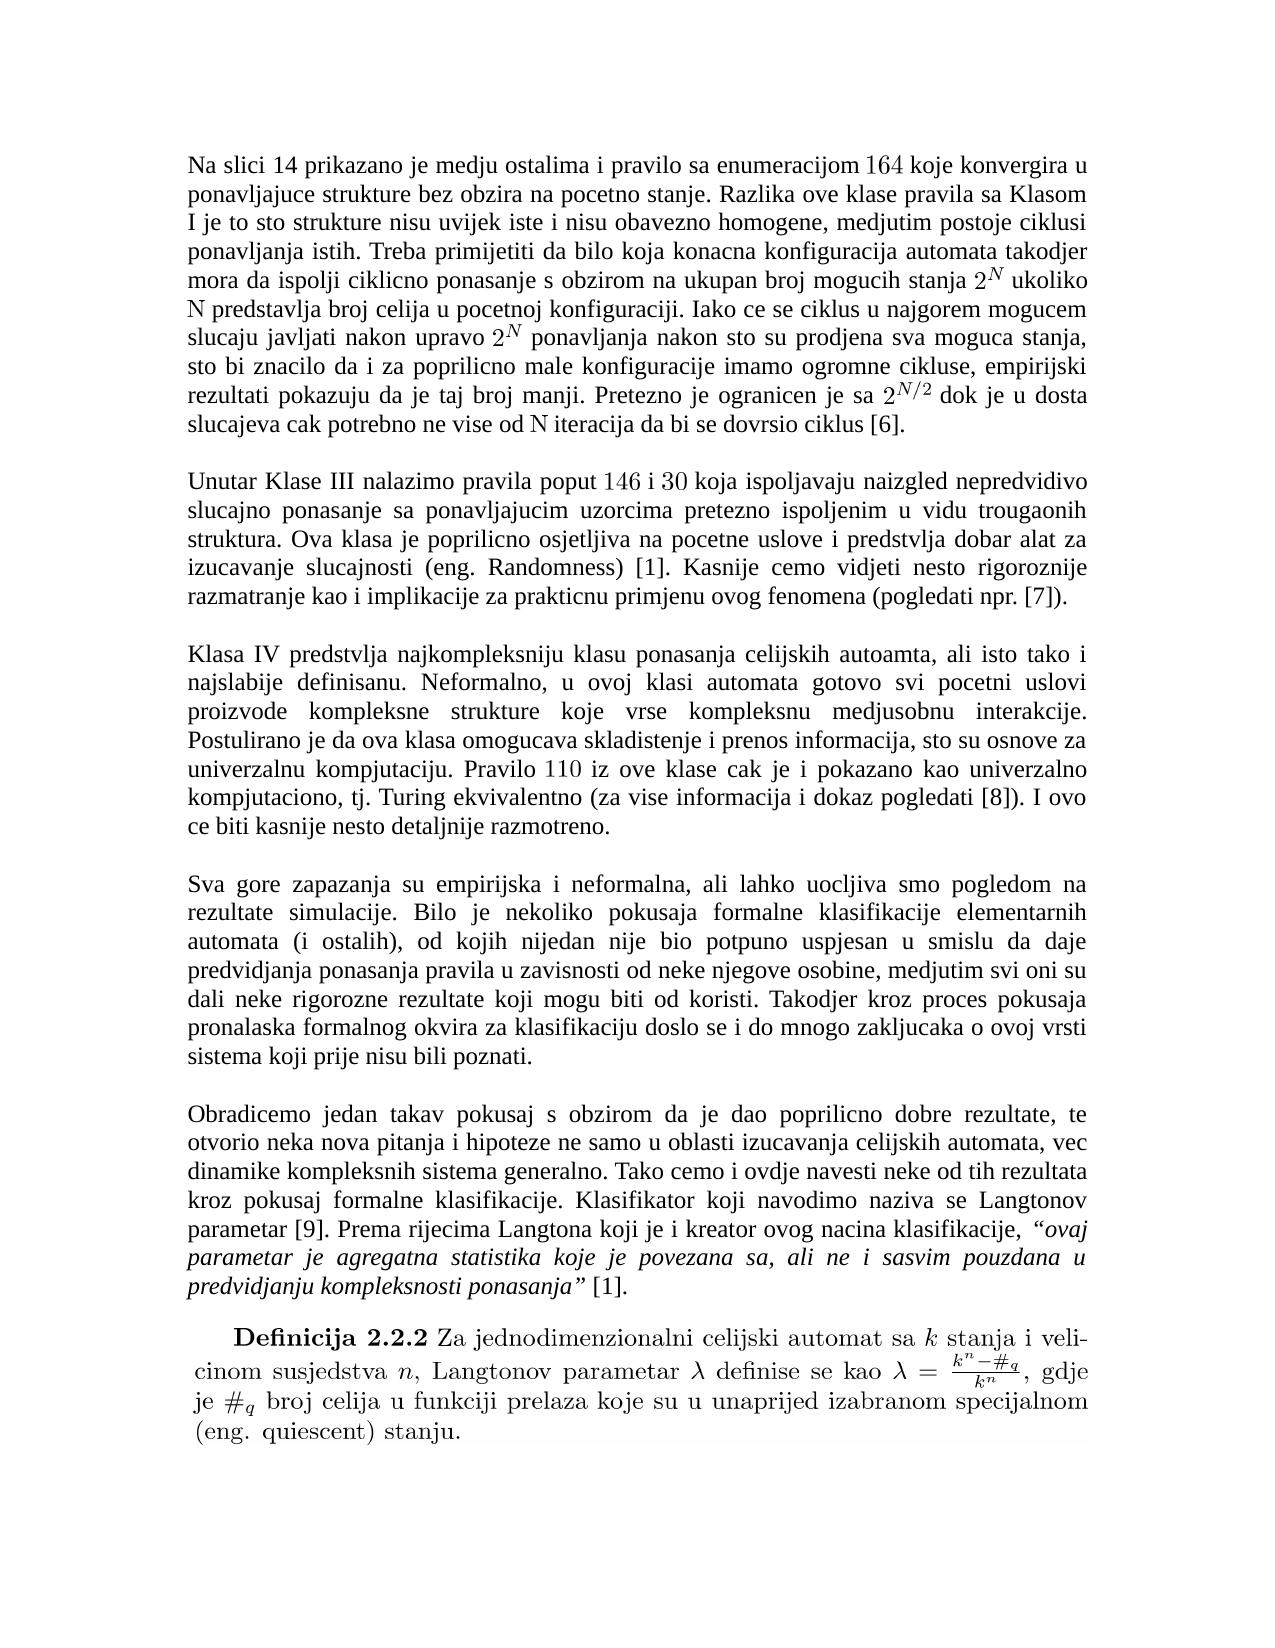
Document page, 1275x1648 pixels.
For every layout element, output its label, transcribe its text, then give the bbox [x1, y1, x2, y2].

picture [975, 267, 1004, 289]
text Klasa IV predstvlja najkompleksniju klasu ponasanja celijskih autoamta, ali isto tako i najslabije definisanu. Neformalno, u ovoj klasi automata gotovo svi pocetni uslovi proizvode kompleksne strukture koje vrse kompleksnu medjusobnu interakcije. Postulirano je da ova klasa omogucava skladistenje i prenos informacija, sto su osnove za univerzalnu kompjutaciju. Pravilo iz ove klase cak je i pokazano kao univerzalno kompjutaciono, tj. Turing ekvivalentno (za vise informacija i dokaz pogledati [8]). I ovo ce biti kasnije nesto detaljnije razmotreno. [187, 639, 1088, 840]
picture [193, 1328, 1088, 1445]
picture [187, 300, 205, 317]
text Na slici 14 prikazano je medju ostalima i pravilo sa enumeracijom koje konvergira u ponavljajuce strukture bez obzira na pocetno stanje. Razlika ove klase pravila sa Klasom I je to sto strukture nisu uvijek iste i nisu obavezno homogene, medjutim postoje ciklusi ponavljanja istih. Treba primijetiti da bilo koja konacna konfiguracija automata takodjer mora da ispolji ciklicno ponasanje s obzirom na ukupan broj mogucih stanja ukoliko predstavlja broj celija u pocetnoj konfiguraciji. Iako ce se ciklus u najgorem mogucem slucaju javljati nakon upravo ponavljanja nakon sto su prodjena sva moguca stanja, sto bi znacilo da i za poprilicno male konfiguracije imamo ogromne cikluse, empirijski rezultati pokazuju da je taj broj manji. Pretezno je ogranicen je sa dok je u dosta slucajeva cak potrebno ne vise od iteracija da bi se dovrsio ciklus [6]. [187, 150, 1088, 437]
picture [530, 415, 548, 432]
picture [493, 324, 522, 346]
picture [605, 472, 640, 490]
text Unutar Klase III nalazimo pravila poput i koja ispoljavaju naizgled nepredvidivo slucajno ponasanje sa ponavljajucim uzorcima pretezno ispoljenim u vidu trougaonih struktura. Ova klasa je poprilicno osjetljiva na pocetne uslove i predstvlja dobar alat za izucavanje slucajnosti (eng. Randomness) [1]. Kasnije cemo vidjeti nesto rigoroznije razmatranje kao i implikacije za prakticnu primjenu ovog fenomena (pogledati npr. [7]). [187, 466, 1088, 610]
picture [884, 381, 931, 404]
picture [546, 760, 581, 777]
picture [662, 472, 687, 490]
text Obradicemo jedan takav pokusaj s obzirom da je dao poprilicno dobre rezultate, te otvorio neka nova pitanja i hipoteze ne samo u oblasti izucavanja celijskih automata, vec dinamike kompleksnih sistema generalno. Tako cemo i ovdje navesti neke od tih rezultata kroz pokusaj formalne klasifikacije. Klasifikator koji navodimo naziva se Langtonov parametar [9]. Prema rijecima Langtona koji je i kreator ovog nacina klasifikacije, “ovaj parametar je agregatna statistika koje je povezana sa, ali ne i sasvim pouzdana u predvidjanju kompleksnosti ponasanja” [1]. [187, 1099, 1088, 1300]
text Sva gore zapazanja su empirijska i neformalna, ali lahko uocljiva smo pogledom na rezultate simulacije. Bilo je nekoliko pokusaja formalne klasifikacije elementarnih automata (i ostalih), od kojih nijedan nije bio potpuno uspjesan u smislu da daje predvidjanja ponasanja pravila u zavisnosti od neke njegove osobine, medjutim svi oni su dali neke rigorozne rezultate koji mogu biti od koristi. Takodjer kroz proces pokusaja pronalaska formalnog okvira za klasifikaciju doslo se i do mnogo zakljucaka o ovoj vrsti sistema koji prije nisu bili poznati. [187, 869, 1088, 1070]
picture [867, 155, 903, 174]
